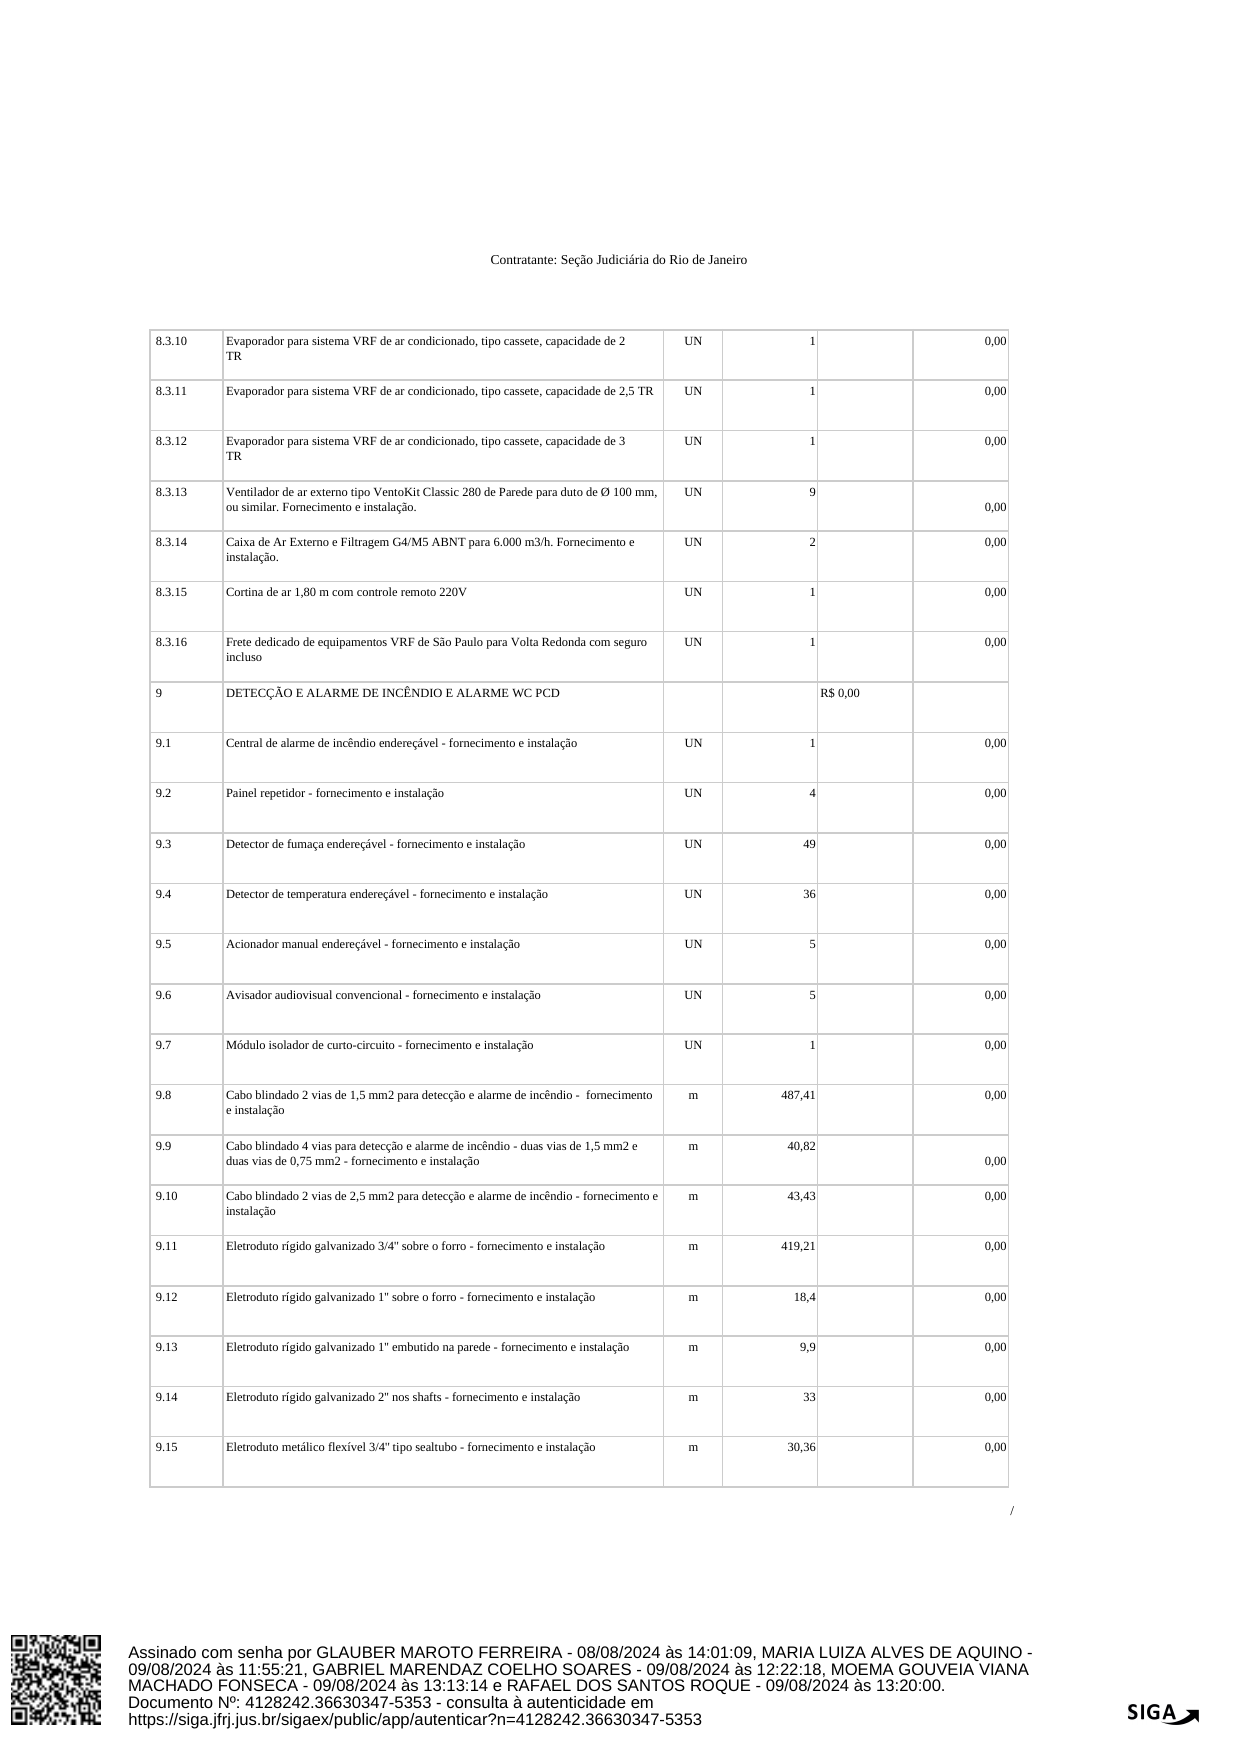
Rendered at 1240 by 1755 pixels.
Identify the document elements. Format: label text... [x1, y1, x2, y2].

table_cell 36 [723, 884, 817, 933]
table_cell 9.4 [151, 884, 222, 933]
table_cell [818, 1136, 912, 1184]
table_cell m [664, 1337, 722, 1386]
table_cell 0,00 [914, 532, 1008, 581]
table_cell 8.3.16 [151, 632, 222, 681]
table_cell [818, 632, 912, 681]
table_cell Eletroduto metálico flexível 3/4'' tipo sealtubo - fornecimento e instalação [224, 1437, 663, 1486]
table_cell 0,00 [914, 1236, 1008, 1285]
table_cell 30,36 [723, 1437, 817, 1486]
table_cell R$ 0,00 [818, 683, 912, 731]
table_header [818, 331, 912, 379]
table_cell 4 [723, 783, 817, 832]
table_cell Eletroduto rígido galvanizado 3/4'' sobre o forro - fornecimento e instalação [224, 1236, 663, 1285]
table_cell 9.12 [151, 1287, 222, 1335]
table_cell UN [664, 934, 722, 983]
table_cell Eletroduto rígido galvanizado 1'' embutido na parede - fornecimento e instalação [224, 1337, 663, 1386]
table_cell UN [664, 733, 722, 782]
table_header 0,00 [914, 331, 1008, 379]
table_cell 1 [723, 582, 817, 631]
table_cell 2 [723, 532, 817, 581]
table_cell 8.3.14 [151, 532, 222, 581]
table_cell Eletroduto rígido galvanizado 1'' sobre o forro - fornecimento e instalação [224, 1287, 663, 1335]
table_cell m [664, 1236, 722, 1285]
table_cell 0,00 [914, 1085, 1008, 1134]
table_cell 0,00 [914, 733, 1008, 782]
table_cell [914, 683, 1008, 731]
table_cell [818, 1035, 912, 1084]
table_cell 0,00 [914, 1186, 1008, 1234]
table_cell 0,00 [914, 1337, 1008, 1386]
table_cell 0,00 [914, 632, 1008, 681]
table_cell Acionador manual endereçável - fornecimento e instalação [224, 934, 663, 983]
table_cell Eletroduto rígido galvanizado 2'' nos shafts - fornecimento e instalação [224, 1387, 663, 1436]
table_cell 9.9 [151, 1136, 222, 1184]
table_cell [818, 1437, 912, 1486]
table_cell UN [664, 632, 722, 681]
table_cell 0,00 [914, 482, 1008, 530]
table_cell 9.8 [151, 1085, 222, 1134]
table_cell [818, 1085, 912, 1134]
table_cell 8.3.12 [151, 431, 222, 480]
table_cell 0,00 [914, 934, 1008, 983]
table_cell 49 [723, 834, 817, 882]
table_cell Cortina de ar 1,80 m com controle remoto 220V [224, 582, 663, 631]
table_cell [723, 683, 817, 731]
table_cell 0,00 [914, 1437, 1008, 1486]
table_cell 9.7 [151, 1035, 222, 1084]
table_cell 8.3.13 [151, 482, 222, 530]
table_cell Detector de temperatura endereçável - fornecimento e instalação [224, 884, 663, 933]
table_cell 487,41 [723, 1085, 817, 1134]
table_cell 8.3.15 [151, 582, 222, 631]
table_cell [818, 431, 912, 480]
table_cell 9 [723, 482, 817, 530]
table_cell [818, 733, 912, 782]
table_cell 0,00 [914, 884, 1008, 933]
table_cell m [664, 1085, 722, 1134]
table_cell 9.6 [151, 985, 222, 1033]
table_cell 9.11 [151, 1236, 222, 1285]
table_cell 1 [723, 733, 817, 782]
table_cell [664, 683, 722, 731]
table_cell 5 [723, 985, 817, 1033]
table_cell 33 [723, 1387, 817, 1436]
table_cell UN [664, 783, 722, 832]
table_cell [818, 783, 912, 832]
table_cell [818, 985, 912, 1033]
table_cell 1 [723, 431, 817, 480]
table_header 1 [723, 331, 817, 379]
table_cell 1 [723, 381, 817, 429]
table_cell Evaporador para sistema VRF de ar condicionado, tipo cassete, capacidade de 3 TR [224, 431, 663, 480]
table_cell 0,00 [914, 834, 1008, 882]
table_cell UN [664, 1035, 722, 1084]
table_cell [818, 1337, 912, 1386]
table_cell Caixa de Ar Externo e Filtragem G4/M5 ABNT para 6.000 m3/h. Fornecimento e instalação. [224, 532, 663, 581]
table_cell UN [664, 532, 722, 581]
table_cell 419,21 [723, 1236, 817, 1285]
table_cell 9.13 [151, 1337, 222, 1386]
table_cell UN [664, 582, 722, 631]
table_cell [818, 1186, 912, 1234]
table_header 8.3.10 [151, 331, 222, 379]
table_cell 0,00 [914, 582, 1008, 631]
table_cell 9.10 [151, 1186, 222, 1234]
table_cell Cabo blindado 4 vias para detecção e alarme de incêndio - duas vias de 1,5 mm2 e duas vias de 0,75 mm2 - fornecimento e instalação [224, 1136, 663, 1184]
table_cell Frete dedicado de equipamentos VRF de São Paulo para Volta Redonda com seguro incluso [224, 632, 663, 681]
table_cell 5 [723, 934, 817, 983]
table_cell 9.14 [151, 1387, 222, 1436]
table_cell m [664, 1437, 722, 1486]
table_cell Central de alarme de incêndio endereçável - fornecimento e instalação [224, 733, 663, 782]
table_cell [818, 834, 912, 882]
table_cell [818, 582, 912, 631]
table_cell 0,00 [914, 381, 1008, 429]
table_cell [818, 934, 912, 983]
table_cell UN [664, 985, 722, 1033]
table_cell 0,00 [914, 783, 1008, 832]
table_cell 43,43 [723, 1186, 817, 1234]
table_cell [818, 884, 912, 933]
table_cell 0,00 [914, 1387, 1008, 1436]
table_cell m [664, 1136, 722, 1184]
table_cell Módulo isolador de curto-circuito - fornecimento e instalação [224, 1035, 663, 1084]
table_header UN [664, 331, 722, 379]
table_cell 9.5 [151, 934, 222, 983]
table_cell DETECÇÃO E ALARME DE INCÊNDIO E ALARME WC PCD [224, 683, 663, 731]
table_cell UN [664, 834, 722, 882]
table_cell 8.3.11 [151, 381, 222, 429]
table_cell 1 [723, 1035, 817, 1084]
table_cell UN [664, 884, 722, 933]
table_cell 0,00 [914, 431, 1008, 480]
table_cell 1 [723, 632, 817, 681]
table_cell m [664, 1186, 722, 1234]
table_cell Ventilador de ar externo tipo VentoKit Classic 280 de Parede para duto de Ø 100 mm, ou similar. Fornecimento e instalação. [224, 482, 663, 530]
table_cell 9.3 [151, 834, 222, 882]
table_cell Evaporador para sistema VRF de ar condicionado, tipo cassete, capacidade de 2,5 TR [224, 381, 663, 429]
table_cell 40,82 [723, 1136, 817, 1184]
table_cell Painel repetidor - fornecimento e instalação [224, 783, 663, 832]
table_cell UN [664, 431, 722, 480]
table_cell m [664, 1287, 722, 1335]
table_cell 9.2 [151, 783, 222, 832]
table_cell 9,9 [723, 1337, 817, 1386]
table_cell 0,00 [914, 1287, 1008, 1335]
table_cell 9 [151, 683, 222, 731]
table_cell Avisador audiovisual convencional - fornecimento e instalação [224, 985, 663, 1033]
table_cell [818, 532, 912, 581]
table_cell 18,4 [723, 1287, 817, 1335]
table_header Evaporador para sistema VRF de ar condicionado, tipo cassete, capacidade de 2 TR [224, 331, 663, 379]
table_cell m [664, 1387, 722, 1436]
table_cell 9.15 [151, 1437, 222, 1486]
table_cell 0,00 [914, 1136, 1008, 1184]
table_cell [818, 1387, 912, 1436]
table_cell 0,00 [914, 1035, 1008, 1084]
table_cell Cabo blindado 2 vias de 1,5 mm2 para detecção e alarme de incêndio - fornecimento e instalação [224, 1085, 663, 1134]
table_cell Cabo blindado 2 vias de 2,5 mm2 para detecção e alarme de incêndio - fornecimento e instalação [224, 1186, 663, 1234]
table_cell UN [664, 381, 722, 429]
table_cell Detector de fumaça endereçável - fornecimento e instalação [224, 834, 663, 882]
table_cell [818, 1287, 912, 1335]
table_cell [818, 1236, 912, 1285]
table_cell UN [664, 482, 722, 530]
table_cell [818, 381, 912, 429]
table_cell 0,00 [914, 985, 1008, 1033]
table_cell 9.1 [151, 733, 222, 782]
table_cell [818, 482, 912, 530]
